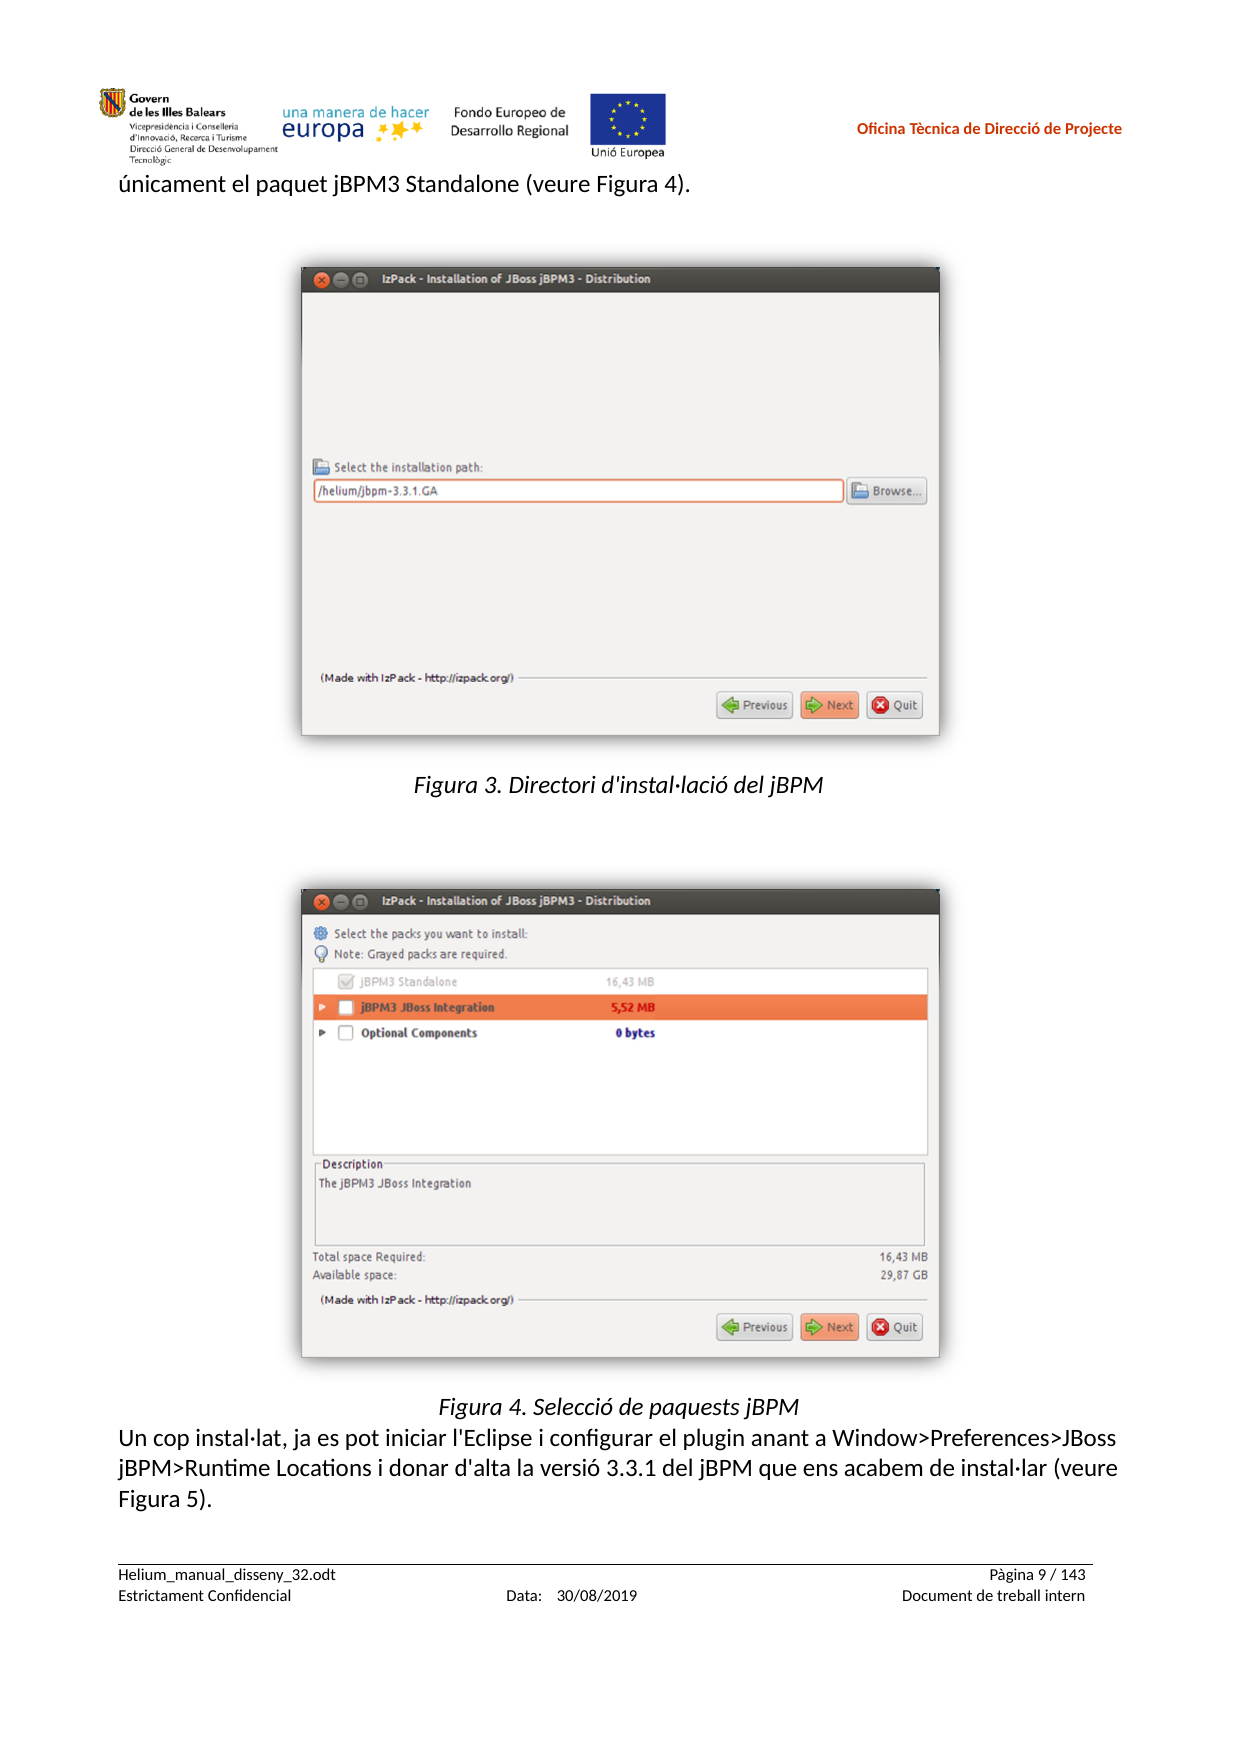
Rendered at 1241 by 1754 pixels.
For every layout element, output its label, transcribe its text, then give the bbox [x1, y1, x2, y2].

picture [267, 233, 974, 770]
text únicament el paquet jBPM3 Standalone (veure Figura 4). [118, 168, 1122, 198]
text Figura 3. Directori d'instal·lació del jBPM [267, 770, 973, 800]
picture [99, 87, 668, 166]
text Figura 4. Selecció de paquests jBPM [267, 1392, 973, 1422]
text Un cop instal·lat, ja es pot iniciar l'Eclipse i configurar el plugin anant a Window>Preferences>JBoss jBPM>Runtime Locations i donar d'alta la versió 3.3.1 del jBPM que ens acabem de instal·lar (veure Figura 5). [118, 843, 1122, 1513]
picture [267, 855, 974, 1392]
